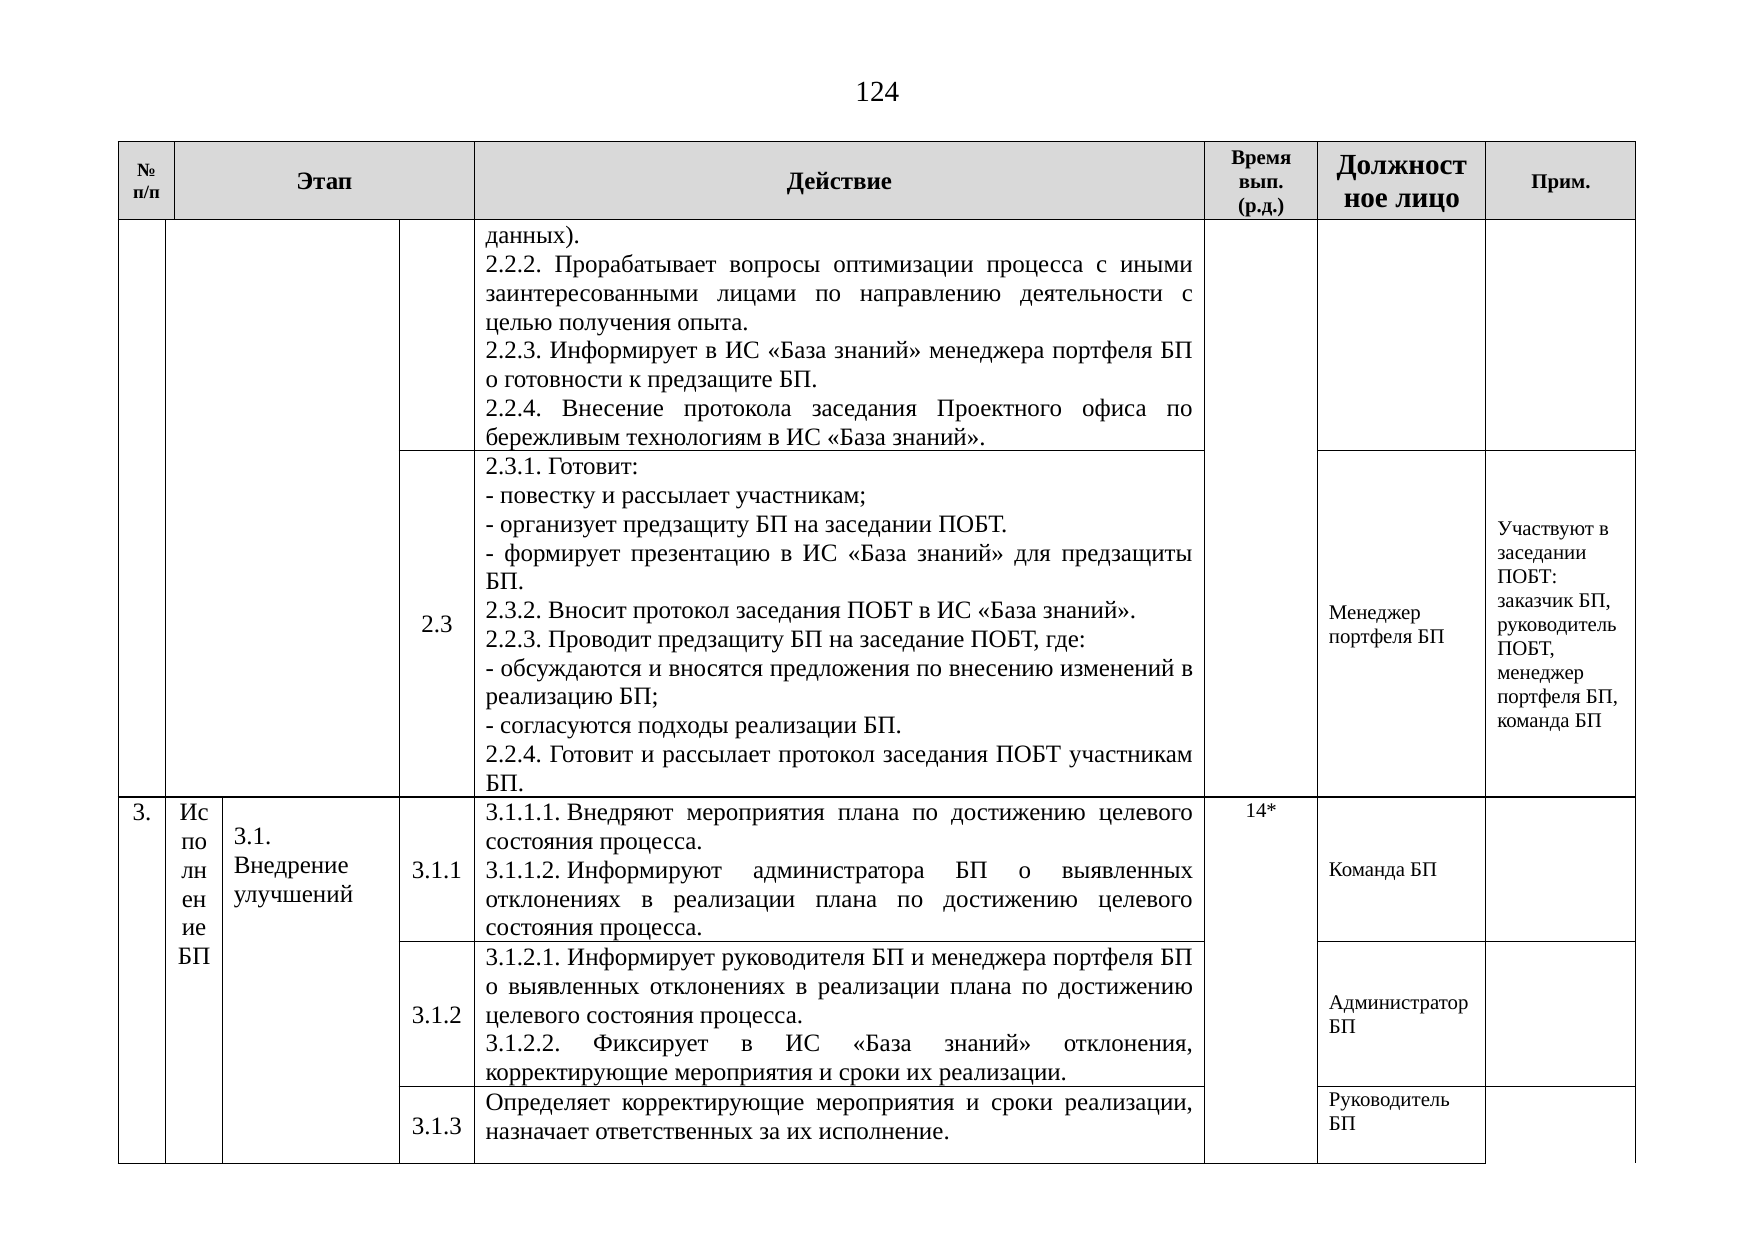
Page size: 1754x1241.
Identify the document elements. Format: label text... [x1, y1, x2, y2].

table_cell 3.1.2.1. Информирует руководителя БП и менеджера портфеля БП о выявленных отклонениях в реализации плана по достижению целевого состояния процесса. 3.1.2.2. Фиксирует в ИС «База знаний» отклонения, корректирующие мероприятия и сроки их реализации. [475, 942, 1204, 1086]
table_header Время вып. (р.д.) [1205, 142, 1317, 219]
table_cell 3.1.1.1. Внедряют мероприятия плана по достижению целевого состояния процесса. 3.1.1.2. Информируют администратора БП о выявленных отклонениях в реализации плана по достижению целевого состояния процесса. [475, 798, 1204, 941]
table_cell [1318, 220, 1485, 450]
table_cell [1486, 942, 1635, 1086]
table_cell 3.1.2 [400, 942, 474, 1086]
table_cell 3.1.1 [400, 798, 474, 941]
table_cell [1486, 798, 1635, 941]
table_cell [1486, 220, 1635, 450]
table_cell данных). 2.2.2. Прорабатывает вопросы оптимизации процесса с иными заинтересованными лицами по направлению деятельности с целью получения опыта. 2.2.3. Информирует в ИС «База знаний» менеджера портфеля БП о готовности к предзащите БП. 2.2.4. Внесение протокола заседания Проектного офиса по бережливым технологиям в ИС «База знаний». [475, 220, 1204, 450]
table_cell Руководитель БП [1318, 1087, 1485, 1163]
table_cell 2.3 [400, 451, 474, 796]
table_cell Участвуют в заседании ПОБТ: заказчик БП, руководитель ПОБТ, менеджер портфеля БП, команда БП [1486, 451, 1635, 796]
table_header Этап [175, 142, 474, 219]
table_cell 3.1. Внедрение улучшений [223, 798, 399, 1163]
table_cell [400, 220, 474, 450]
table_header Прим. [1486, 142, 1635, 219]
table_header № п/п [119, 142, 174, 219]
table_cell Администратор БП [1318, 942, 1485, 1086]
table_header Должностное лицо [1318, 142, 1485, 219]
table_header Действие [475, 142, 1204, 219]
table_cell 3.1.3 [400, 1087, 474, 1163]
table_cell 14* [1205, 798, 1317, 1163]
table_cell Менеджер портфеля БП [1318, 451, 1485, 796]
table_cell Исполнение БП [166, 798, 222, 1163]
table_cell 3. [119, 798, 165, 1163]
table_cell 2.3.1. Готовит: - повестку и рассылает участникам; - организует предзащиту БП на заседании ПОБТ. - формирует презентацию в ИС «База знаний» для предзащиты БП. 2.3.2. Вносит протокол заседания ПОБТ в ИС «База знаний». 2.2.3. Проводит предзащиту БП на заседание ПОБТ, где: - обсуждаются и вносятся предложения по внесению изменений в реализацию БП; - согласуются подходы реализации БП. 2.2.4. Готовит и рассылает протокол заседания ПОБТ участникам БП. [475, 451, 1204, 796]
table_cell [1486, 1087, 1635, 1163]
table_cell Определяет корректирующие мероприятия и сроки реализации, назначает ответственных за их исполнение. [475, 1087, 1204, 1163]
table_cell Команда БП [1318, 798, 1485, 941]
